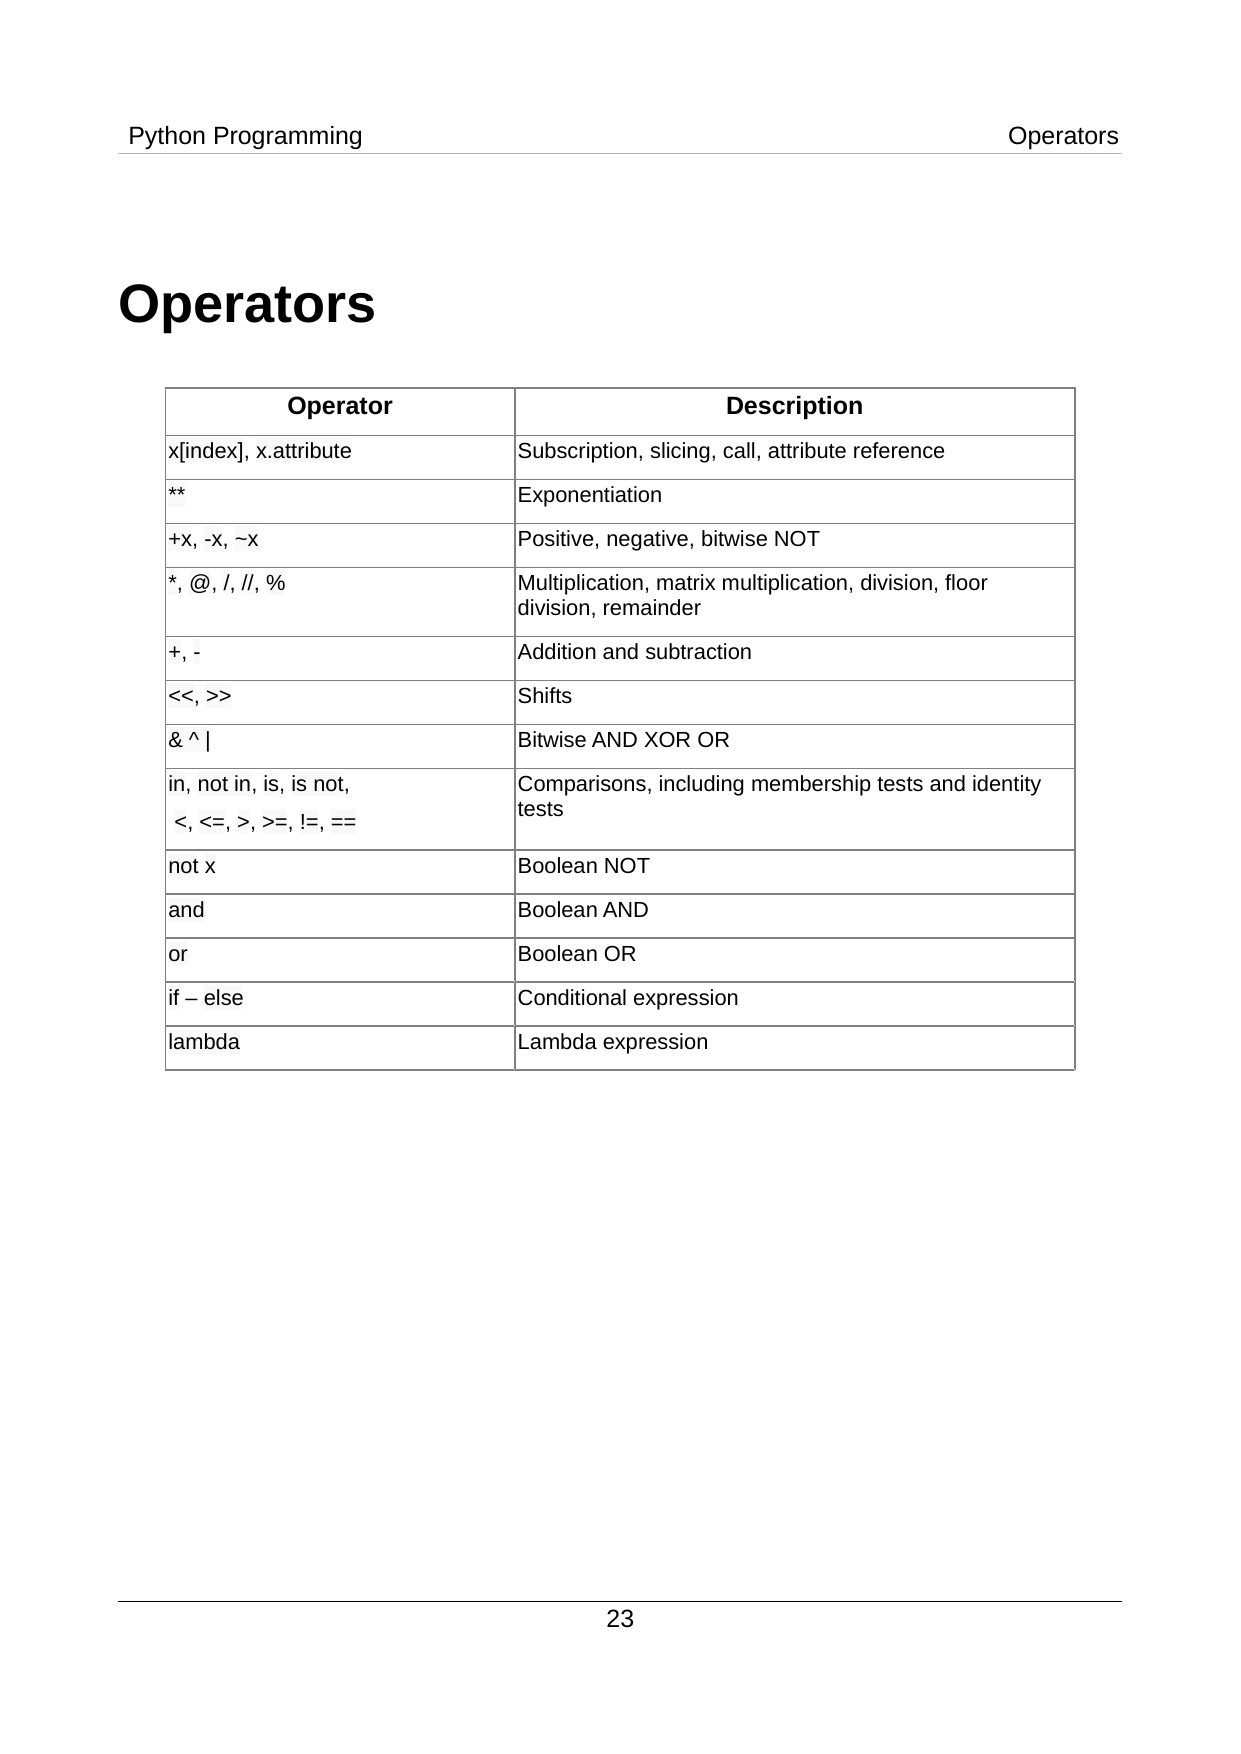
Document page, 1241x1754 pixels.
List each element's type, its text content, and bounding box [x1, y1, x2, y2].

table_cell Lambda expression [516, 1027, 1074, 1069]
table_cell Bitwise AND XOR OR [516, 725, 1074, 768]
table_header Description [516, 389, 1074, 435]
table_cell Comparisons, including membership tests and identity tests [516, 769, 1074, 849]
table_cell Exponentiation [516, 480, 1074, 523]
subtitle Operators [118, 271, 1122, 334]
table_header Operator [166, 389, 514, 435]
table_cell in, not in, is, is not, <, <=, >, >=, !=, == [166, 769, 514, 849]
table_cell Positive, negative, bitwise NOT [516, 524, 1074, 567]
table_cell & ^ | [166, 725, 514, 768]
table_cell Multiplication, matrix multiplication, division, floor division, remainder [516, 568, 1074, 636]
table_cell or [166, 939, 514, 981]
table_cell not x [166, 851, 514, 893]
table_cell +, - [166, 637, 514, 680]
table_cell Boolean NOT [516, 851, 1074, 893]
table_cell x[index], x.attribute [166, 436, 514, 479]
table_cell *, @, /, //, % [166, 568, 514, 636]
table_cell and [166, 895, 514, 937]
table_cell <<, >> [166, 681, 514, 724]
table_cell +x, -x, ~x [166, 524, 514, 567]
table_cell ** [166, 480, 514, 523]
table_cell Boolean OR [516, 939, 1074, 981]
table_cell if – else [166, 983, 514, 1025]
table_cell Conditional expression [516, 983, 1074, 1025]
table_cell Addition and subtraction [516, 637, 1074, 680]
table_cell lambda [166, 1027, 514, 1069]
table_cell Shifts [516, 681, 1074, 724]
table_cell Boolean AND [516, 895, 1074, 937]
table_cell Subscription, slicing, call, attribute reference [516, 436, 1074, 479]
